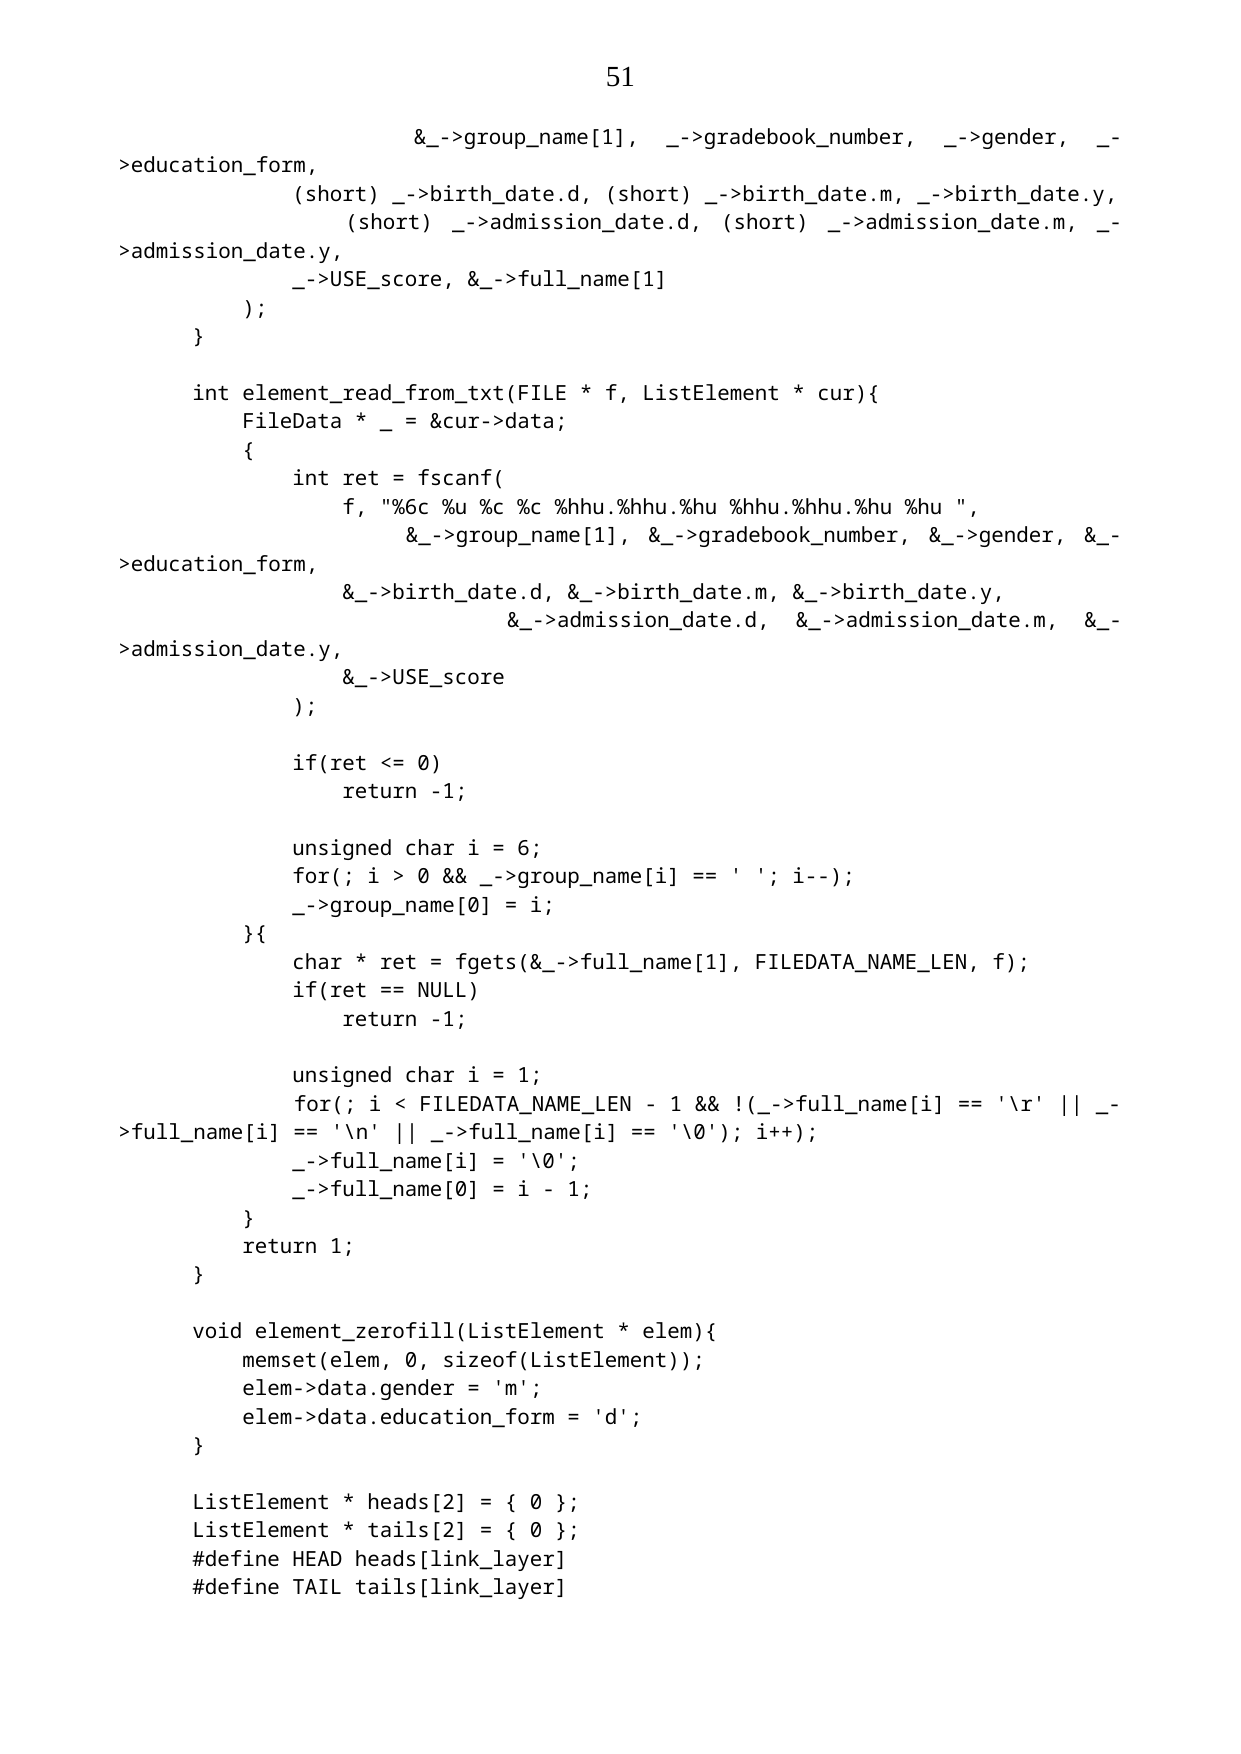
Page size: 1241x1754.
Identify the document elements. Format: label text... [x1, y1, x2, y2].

text &_->group_name[1], &_->gradebook_number, &_->gender, &_->education_form, [118, 520, 1122, 577]
text } [118, 1259, 1122, 1288]
text ListElement * heads[2] = { 0 }; [118, 1487, 1122, 1516]
text for(; i < FILEDATA_NAME_LEN - 1 && !(_->full_name[i] == '\r' || _->full_name[i] == '\n' || _->full_name[i] == '\0'); i++); [118, 1089, 1122, 1146]
text int ret = fscanf( [118, 463, 1122, 492]
text #define TAIL tails[link_layer] [118, 1572, 1122, 1601]
text _->full_name[i] = '\0'; [118, 1146, 1122, 1174]
text void element_zerofill(ListElement * elem){ [118, 1316, 1122, 1345]
text } [118, 321, 1122, 349]
text unsigned char i = 1; [118, 1061, 1122, 1089]
text elem->data.gender = 'm'; [118, 1373, 1122, 1402]
text &_->USE_score [118, 662, 1122, 691]
text &_->admission_date.d, &_->admission_date.m, &_->admission_date.y, [118, 606, 1122, 662]
text ListElement * tails[2] = { 0 }; [118, 1516, 1122, 1544]
text { [118, 435, 1122, 463]
text FileData * _ = &cur->data; [118, 406, 1122, 435]
text elem->data.education_form = 'd'; [118, 1402, 1122, 1430]
text for(; i > 0 && _->group_name[i] == ' '; i--); [118, 861, 1122, 890]
text ); [118, 293, 1122, 321]
text unsigned char i = 6; [118, 833, 1122, 861]
text int element_read_from_txt(FILE * f, ListElement * cur){ [118, 378, 1122, 406]
text _->group_name[0] = i; [118, 890, 1122, 918]
text return -1; [118, 776, 1122, 804]
text (short) _->admission_date.d, (short) _->admission_date.m, _->admission_date.y, [118, 207, 1122, 264]
text memset(elem, 0, sizeof(ListElement)); [118, 1345, 1122, 1373]
text } [118, 1203, 1122, 1231]
text &_->birth_date.d, &_->birth_date.m, &_->birth_date.y, [118, 577, 1122, 606]
text if(ret <= 0) [118, 748, 1122, 776]
text _->full_name[0] = i - 1; [118, 1174, 1122, 1203]
text return -1; [118, 1004, 1122, 1032]
text } [118, 1430, 1122, 1459]
text #define HEAD heads[link_layer] [118, 1544, 1122, 1572]
text }{ [118, 918, 1122, 947]
text if(ret == NULL) [118, 975, 1122, 1004]
text char * ret = fgets(&_->full_name[1], FILEDATA_NAME_LEN, f); [118, 947, 1122, 975]
text _->USE_score, &_->full_name[1] [118, 264, 1122, 293]
text (short) _->birth_date.d, (short) _->birth_date.m, _->birth_date.y, [118, 179, 1122, 207]
text f, "%6c %u %c %c %hhu.%hhu.%hu %hhu.%hhu.%hu %hu ", [118, 492, 1122, 520]
text &_->group_name[1], _->gradebook_number, _->gender, _->education_form, [118, 122, 1122, 179]
text ); [118, 691, 1122, 719]
text return 1; [118, 1231, 1122, 1259]
